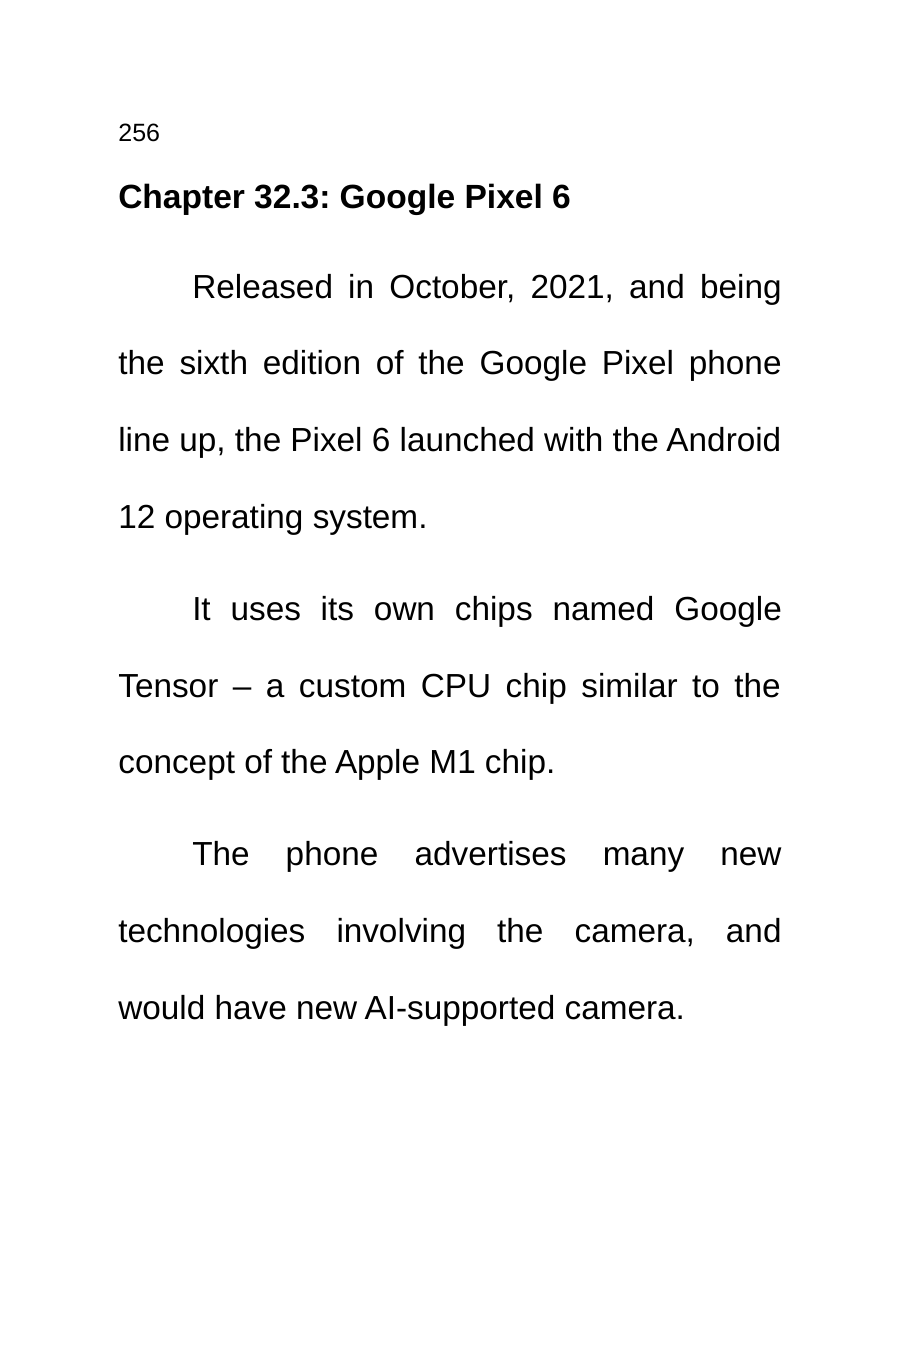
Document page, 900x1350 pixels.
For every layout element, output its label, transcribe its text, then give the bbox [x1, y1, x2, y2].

subtitle Chapter 32.3: Google Pixel 6 [118, 177, 782, 216]
text Released in October, 2021, and being the sixth edition of the Google Pixel phone line up, the Pixel 6 launched with the Android 12 operating system. [118, 267, 782, 536]
text It uses its own chips named Google Tensor – a custom CPU chip similar to the concept of the Apple M1 chip. [118, 589, 782, 781]
text The phone advertises many new technologies involving the camera, and would have new AI-supported camera. [118, 834, 782, 1026]
